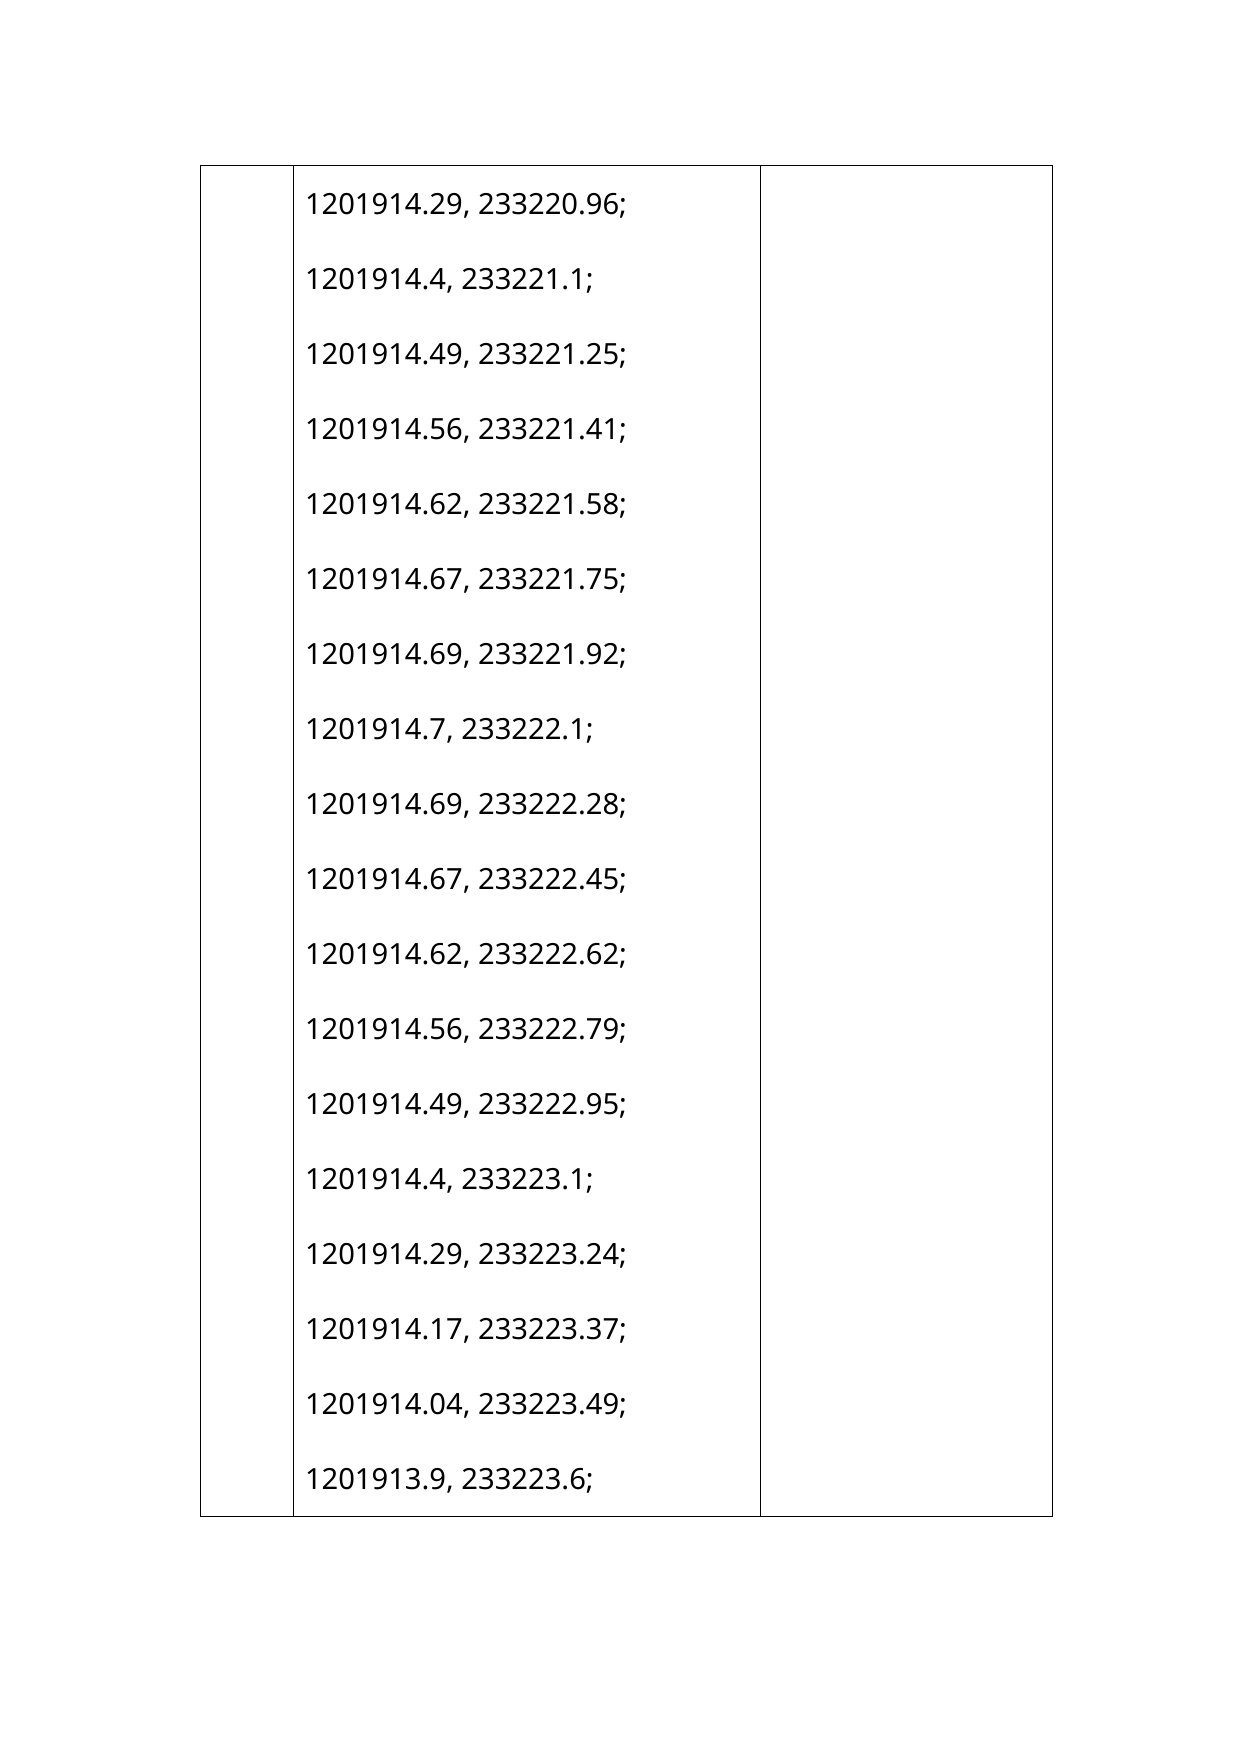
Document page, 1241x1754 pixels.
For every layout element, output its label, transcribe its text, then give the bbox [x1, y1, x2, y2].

table_cell [201, 166, 293, 1516]
table_cell [761, 166, 1052, 1516]
table_cell 1201914.29, 233220.96; 1201914.4, 233221.1; 1201914.49, 233221.25; 1201914.56, 233221.41; 1201914.62, 233221.58; 1201914.67, 233221.75; 1201914.69, 233221.92; 1201914.7, 233222.1; 1201914.69, 233222.28; 1201914.67, 233222.45; 1201914.62, 233222.62; 1201914.56, 233222.79; 1201914.49, 233222.95; 1201914.4, 233223.1; 1201914.29, 233223.24; 1201914.17, 233223.37; 1201914.04, 233223.49; 1201913.9, 233223.6; [294, 166, 760, 1516]
